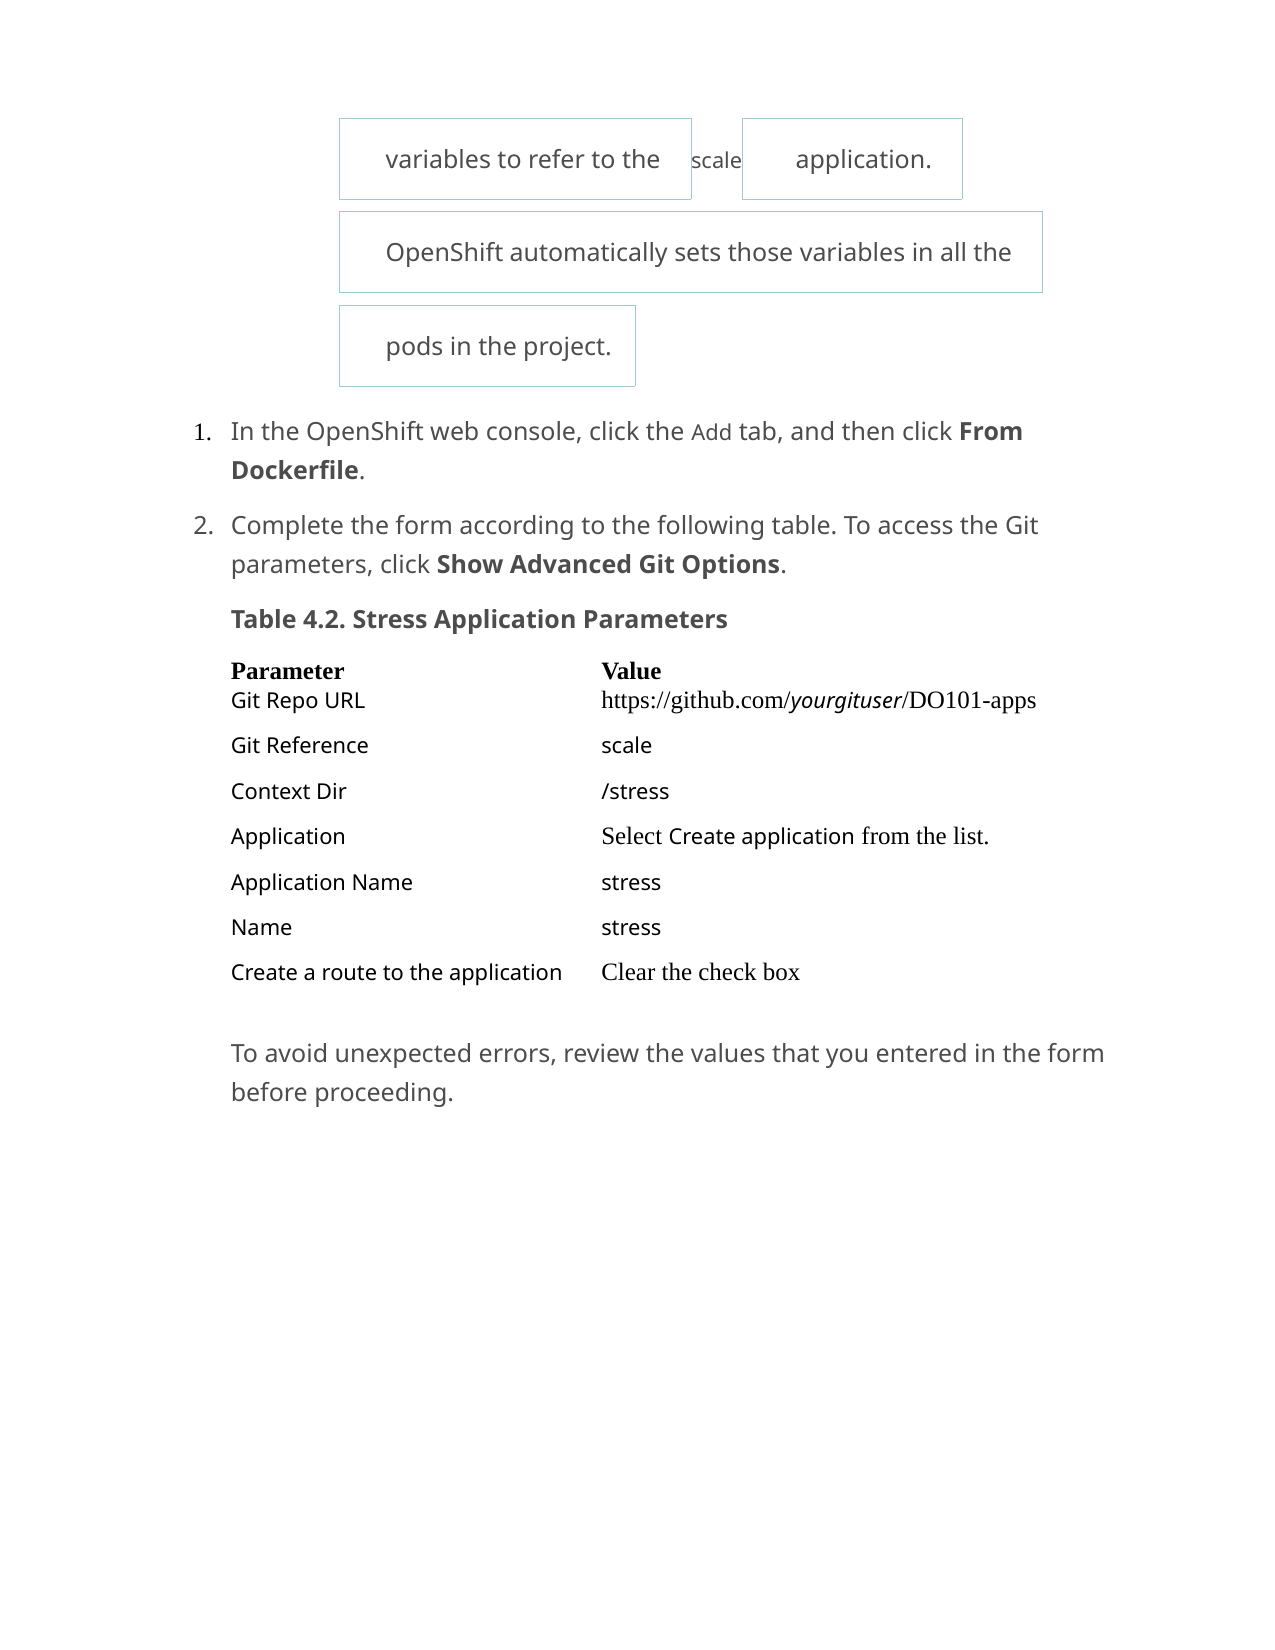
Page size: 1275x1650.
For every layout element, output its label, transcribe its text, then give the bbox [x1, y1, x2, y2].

table_cell Create a route to the application [231, 958, 601, 1003]
table_cell Application [231, 821, 601, 867]
table_cell https://github.com/yourgituser/DO101-apps [601, 685, 1061, 730]
list variables to refer to the scale application. OpenShift automatically sets those variables in all the pods in the project. [301, 118, 1082, 386]
table_cell Select Create application from the list. [601, 821, 1061, 867]
table_cell Git Repo URL [231, 685, 601, 730]
table_header Parameter [231, 656, 601, 685]
table_cell Git Reference [231, 730, 601, 776]
table_cell stress [601, 912, 1061, 957]
table_cell /stress [601, 776, 1061, 821]
list Complete the form according to the following table. To access the Git parameters, click Show Advanced Git Options. [193, 507, 1157, 581]
list Table 4.2. Stress Application Parameters [193, 601, 1157, 635]
table_header Value [601, 656, 1061, 685]
table_cell stress [601, 867, 1061, 912]
table_cell Application Name [231, 867, 601, 912]
table_cell Name [231, 912, 601, 957]
list In the OpenShift web console, click the Add tab, and then click From Dockerfile. [193, 413, 1157, 487]
table_cell scale [601, 730, 1061, 776]
table_cell Clear the check box [601, 958, 1061, 1003]
table_cell Context Dir [231, 776, 601, 821]
list To avoid unexpected errors, review the values that you entered in the form before proceeding. [193, 1036, 1157, 1109]
